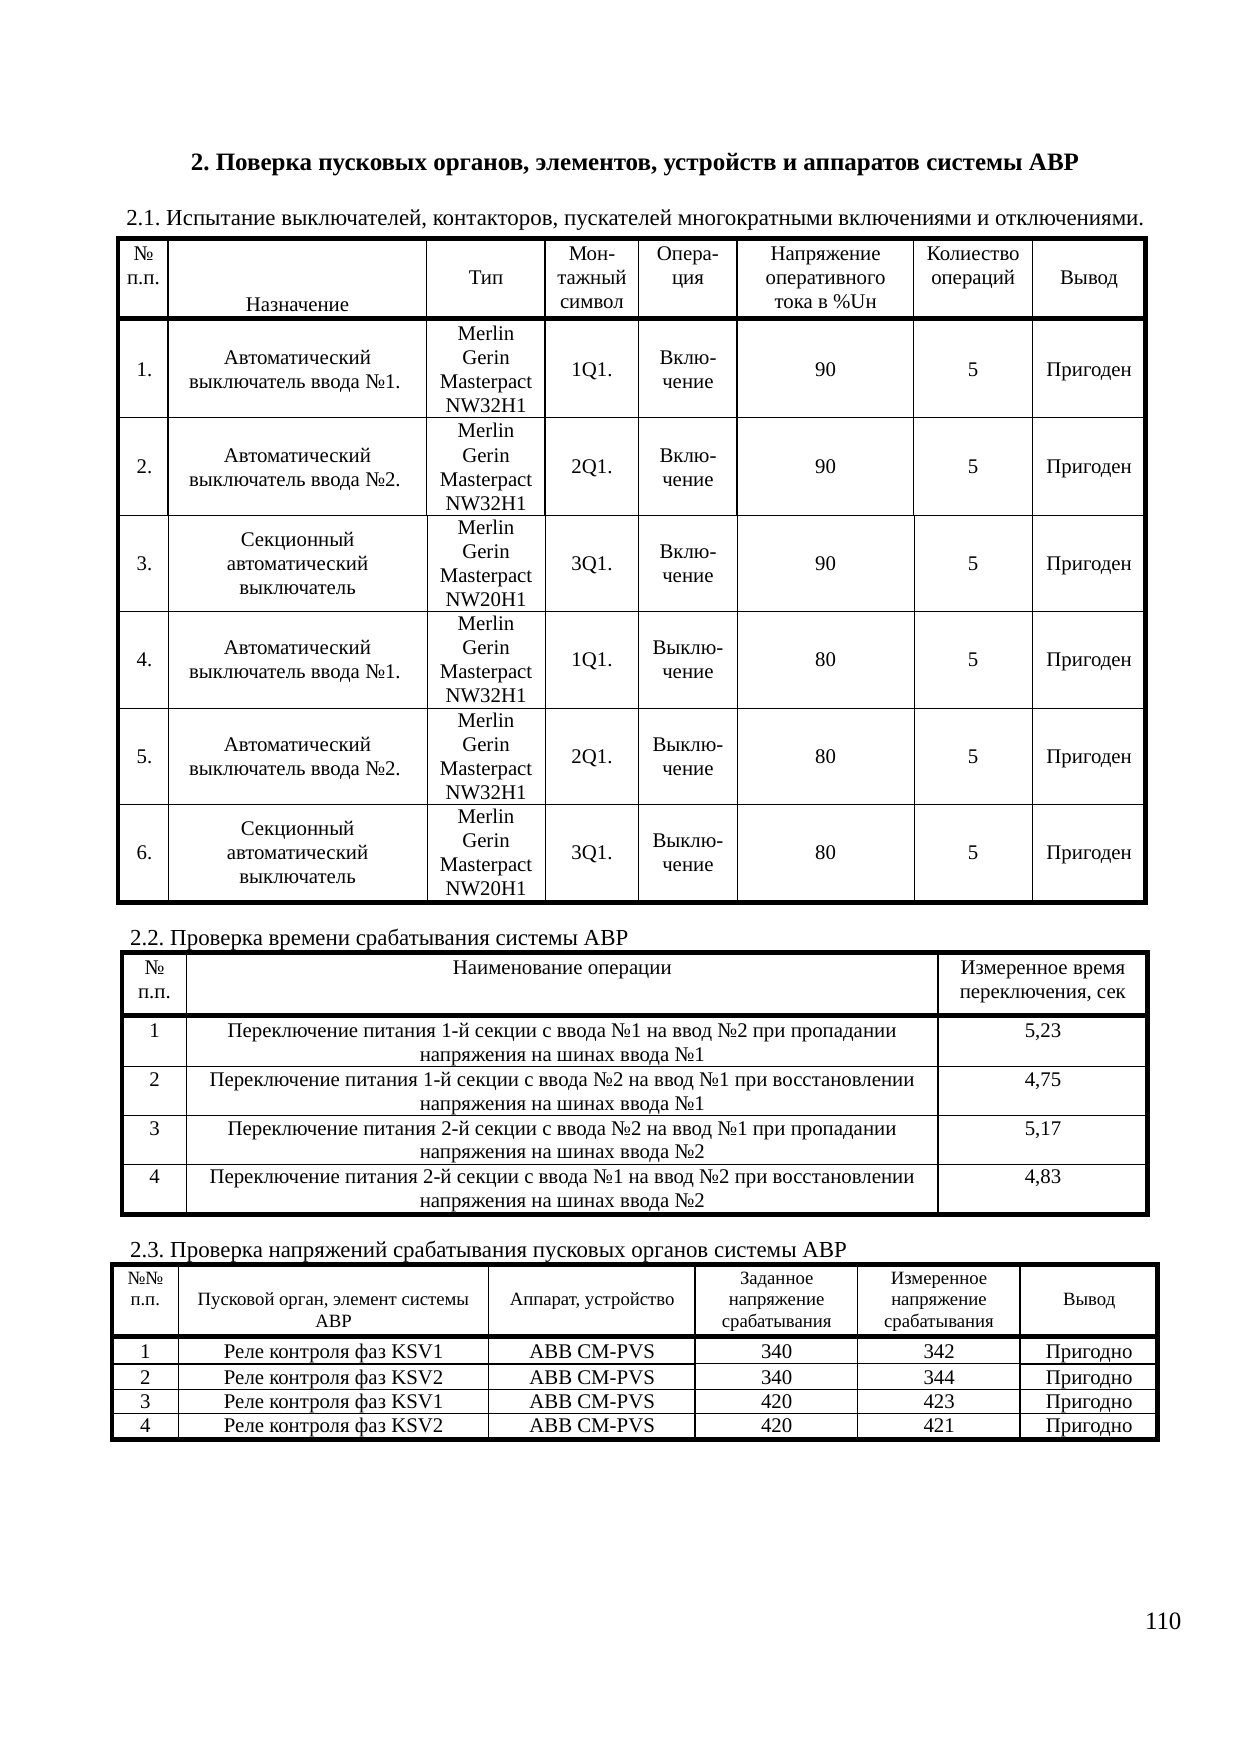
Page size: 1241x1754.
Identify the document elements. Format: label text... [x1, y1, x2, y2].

table_cell 4 [124, 1165, 186, 1212]
table_header № п.п. [120, 241, 167, 316]
table_header Вывод [1021, 1267, 1155, 1334]
table_cell 3Q1. [546, 805, 638, 900]
table_cell Переключение питания 2-й секции с ввода №2 на ввод №1 при пропадании напряжения на шинах ввода №2 [187, 1116, 937, 1163]
table_cell Пригодно [1021, 1414, 1155, 1437]
table_header Опера- ция [639, 241, 736, 316]
table_cell 5 [914, 321, 1032, 417]
table_cell Автоматический выключатель ввода №1. [169, 612, 427, 707]
table_cell Вклю- чение [639, 516, 737, 611]
table_cell 340 [696, 1339, 857, 1363]
table_cell 1 [124, 1018, 186, 1066]
table_cell Merlin Gerin Masterpact NW32H1 [428, 709, 545, 804]
table_cell Секционный автоматический выключатель [169, 805, 427, 900]
table_cell 5 [914, 418, 1032, 515]
table_cell Автоматический выключатель ввода №1. [169, 321, 426, 417]
table_cell 5,23 [939, 1018, 1145, 1066]
table_header № п.п. [124, 955, 186, 1013]
table_cell Вклю- чение [639, 418, 736, 515]
table_cell 342 [858, 1339, 1019, 1363]
table_cell Реле контроля фаз KSV1 [179, 1339, 488, 1363]
table_cell Секционный автоматический выключатель [169, 516, 427, 611]
table_cell Выклю- чение [639, 612, 737, 707]
table_cell ABB CM-PVS [489, 1365, 694, 1389]
table_cell 3Q1. [546, 516, 638, 611]
table_cell 1Q1. [546, 612, 638, 707]
table_cell 2Q1. [546, 418, 638, 515]
table_header Тип [427, 241, 544, 316]
table_cell 1Q1. [546, 321, 638, 417]
table_header Вывод [1033, 241, 1143, 316]
table_cell [120, 516, 168, 611]
table_cell Merlin Gerin Masterpact NW20H1 [428, 805, 545, 900]
table_cell Merlin Gerin Masterpact NW32H1 [427, 418, 544, 515]
table_cell 4 [114, 1414, 178, 1437]
table_cell 80 [738, 612, 914, 707]
table_cell 340 [696, 1364, 857, 1389]
table_cell Пригоден [1033, 805, 1143, 900]
text 2.1. Испытание выключателей, контакторов, пускателей многократными включениями и отключениями. [88, 204, 1181, 231]
table_header Колиество операций [914, 241, 1032, 316]
table_header Назначение [169, 241, 426, 316]
table_cell Переключение питания 1-й секции с ввода №2 на ввод №1 при восстановлении напряжения на шинах ввода №1 [187, 1067, 937, 1115]
table_cell 90 [738, 418, 913, 515]
table_cell 423 [858, 1390, 1019, 1413]
table_cell Merlin Gerin Masterpact NW32H1 [427, 321, 544, 417]
table_cell [120, 709, 168, 804]
table_cell Merlin Gerin Masterpact NW20H1 [428, 516, 545, 611]
table_cell Пригоден [1033, 516, 1143, 611]
table_cell 2 [114, 1365, 178, 1389]
table_cell Пригоден [1033, 709, 1143, 804]
table_cell Пригодно [1021, 1339, 1155, 1363]
table_cell Merlin Gerin Masterpact NW32H1 [428, 612, 545, 707]
table_cell 80 [738, 709, 914, 804]
table_cell 2Q1. [546, 709, 638, 804]
text 2.3. Проверка напряжений срабатывания пусковых органов системы АВР [130, 1236, 1181, 1262]
table_cell 90 [738, 516, 914, 611]
table_cell Пригодно [1021, 1365, 1155, 1389]
table_cell 4,83 [939, 1165, 1145, 1212]
table_header Пусковой орган, элемент системы АВР [179, 1267, 488, 1334]
table_cell [120, 418, 167, 515]
table_cell 420 [696, 1390, 857, 1413]
table_cell 5 [915, 612, 1032, 707]
table_cell Пригоден [1033, 321, 1143, 417]
table_cell Автоматический выключатель ввода №2. [169, 709, 427, 804]
table_cell 90 [738, 321, 913, 417]
text 2.2. Проверка времени срабатывания системы АВР [130, 924, 1181, 950]
table_cell [120, 321, 167, 417]
table_cell 2 [124, 1067, 186, 1115]
table_cell Выклю- чение [639, 805, 737, 900]
table_cell ABB CM-PVS [489, 1339, 694, 1363]
table_cell [120, 805, 168, 900]
table_cell 5 [915, 709, 1032, 804]
table_cell 5 [915, 805, 1032, 900]
table_cell Переключение питания 1-й секции с ввода №1 на ввод №2 при пропадании напряжения на шинах ввода №1 [187, 1018, 937, 1066]
table_header Напряжение оперативного тока в %Uн [738, 241, 913, 316]
table_header Мон- тажный символ [546, 241, 638, 316]
table_cell 3 [124, 1116, 186, 1163]
table_cell Выклю- чение [639, 709, 737, 804]
table_cell Реле контроля фаз KSV2 [179, 1414, 488, 1437]
table_header Заданное напряжение срабатывания [696, 1267, 857, 1334]
text 2. Поверка пусковых органов, элементов, устройств и аппаратов системы АВР [88, 147, 1181, 176]
table_cell Пригоден [1033, 418, 1143, 515]
table_cell Реле контроля фаз KSV1 [179, 1390, 488, 1413]
table_cell 1 [114, 1339, 178, 1363]
table_cell 421 [858, 1414, 1019, 1437]
table_cell ABB CM-PVS [489, 1390, 694, 1413]
table_cell Автоматический выключатель ввода №2. [169, 418, 426, 515]
table_cell 3 [114, 1390, 178, 1413]
table_cell 5 [915, 516, 1032, 611]
table_cell Пригоден [1033, 612, 1143, 707]
table_header №№ п.п. [114, 1267, 178, 1334]
table_cell [120, 612, 168, 707]
table_cell Вклю- чение [639, 321, 736, 417]
table_header Измеренное напряжение срабатывания [858, 1267, 1019, 1334]
table_cell ABB CM-PVS [489, 1414, 694, 1437]
table_cell Реле контроля фаз KSV2 [179, 1365, 488, 1389]
table_header Наименование операции [187, 955, 937, 1013]
table_cell 80 [738, 805, 914, 900]
table_cell Пригодно [1021, 1390, 1155, 1413]
table_cell 344 [858, 1364, 1019, 1389]
table_cell Переключение питания 2-й секции с ввода №1 на ввод №2 при восстановлении напряжения на шинах ввода №2 [187, 1165, 937, 1212]
table_cell 4,75 [939, 1067, 1145, 1115]
table_header Измеренное время переключения, сек [939, 955, 1145, 1013]
table_header Аппарат, устройство [489, 1267, 694, 1334]
table_cell 420 [696, 1414, 857, 1437]
table_cell 5,17 [939, 1116, 1145, 1163]
